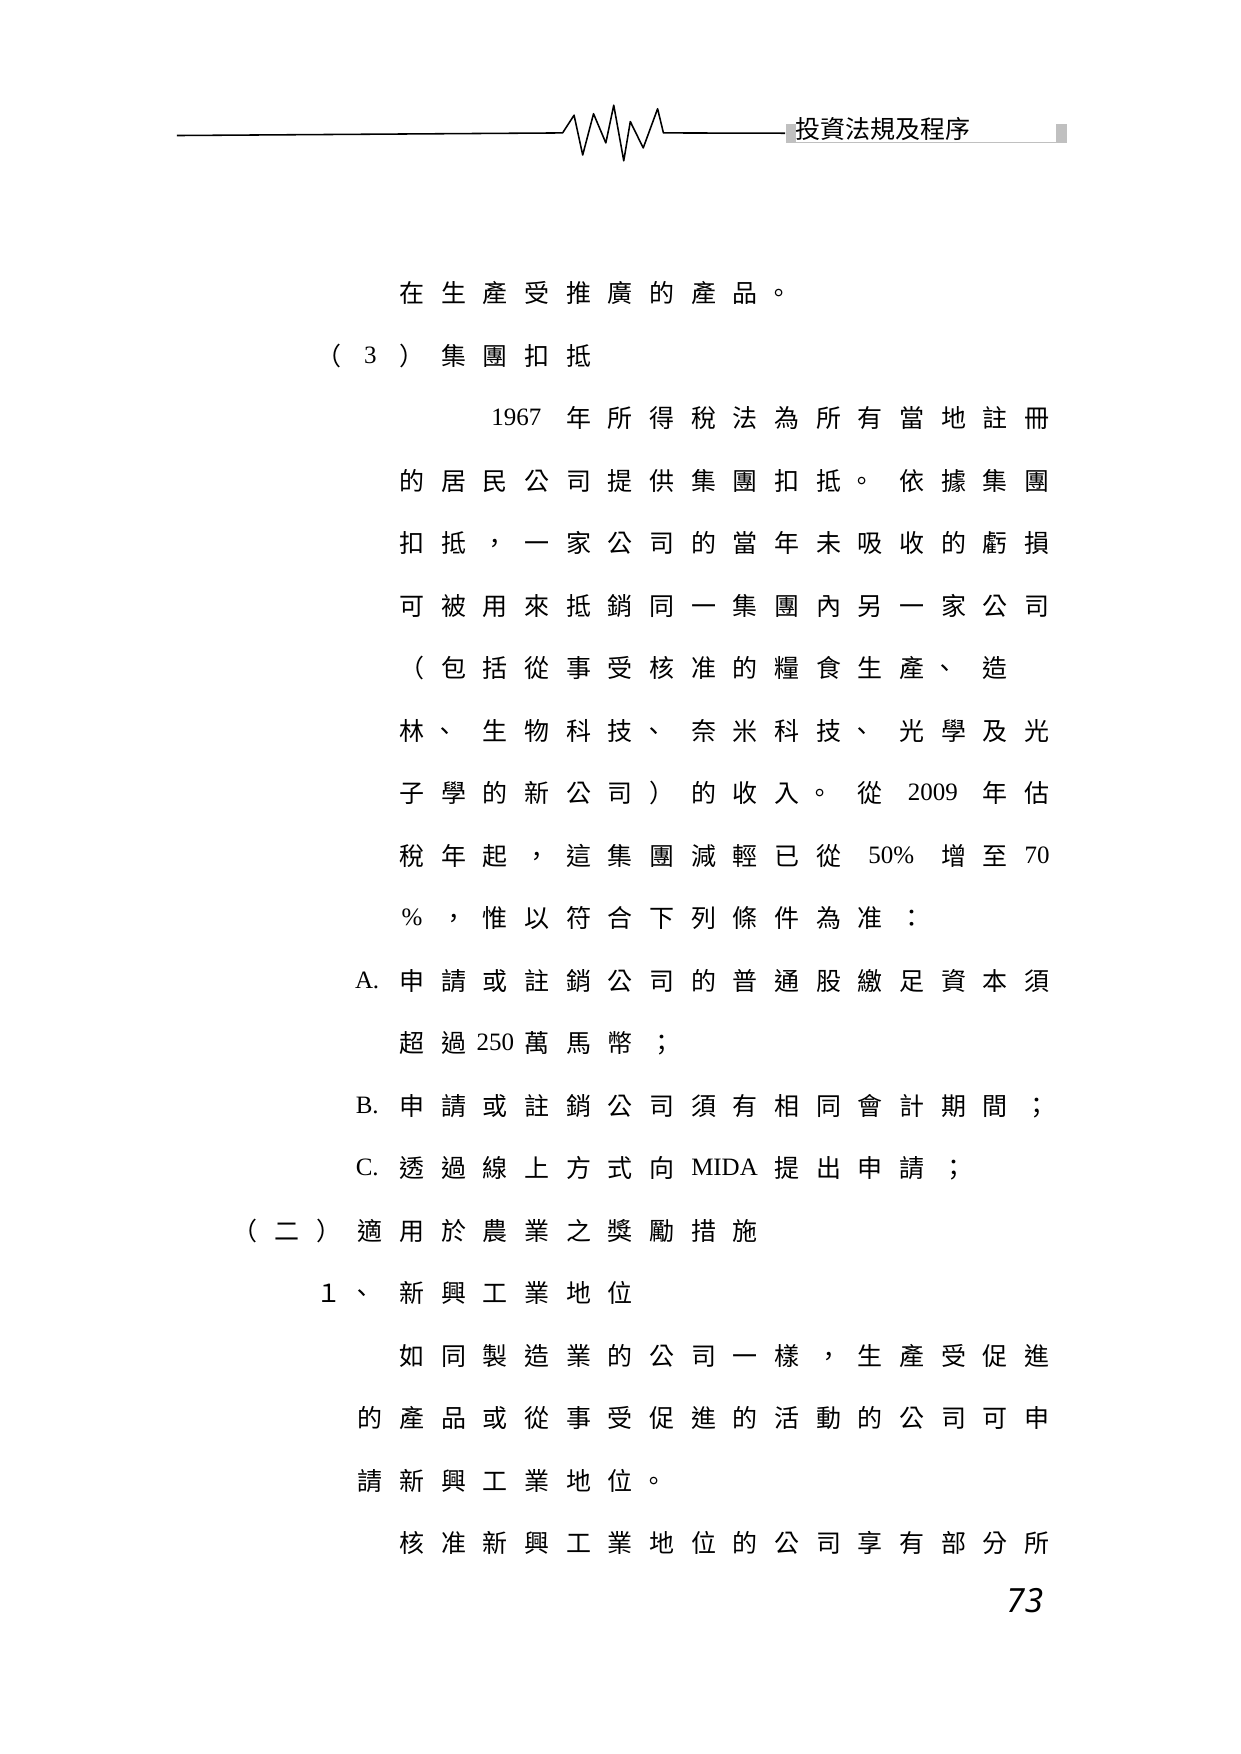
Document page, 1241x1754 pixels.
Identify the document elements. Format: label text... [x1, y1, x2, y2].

text A. 申請或註銷公司的普通股繳足資本須超過250萬馬幣； [330, 938, 1058, 1063]
text （3）集團扣抵 [306, 313, 1058, 375]
text 1967年所得稅法為所有當地註冊的居民公司提供集團扣抵。依據集團扣抵，一家公司的當年未吸收的虧損可被用來抵銷同一集團內另一家公司（包括從事受核准的糧食生產、造林、生物科技、奈米科技、光學及光子學的新公司）的收入。從2009年估稅年起，這集團減輕已從50%增至70%，惟以符合下列條件為准： [306, 375, 1058, 938]
text 核准新興工業地位的公司享有部分所 [330, 1500, 1058, 1563]
text 如同製造業的公司一樣，生產受促進的產品或從事受促進的活動的公司可申請新興工業地位。 [330, 1313, 1058, 1500]
text （二）適用於農業之獎勵措施 [207, 1188, 1058, 1250]
text 在生產受推廣的產品。 [306, 250, 1058, 313]
text B. 申請或註銷公司須有相同會計期間； [330, 1063, 1058, 1125]
text C. 透過線上方式向MIDA提出申請； [330, 1125, 1058, 1188]
text １、新興工業地位 [281, 1250, 1058, 1313]
